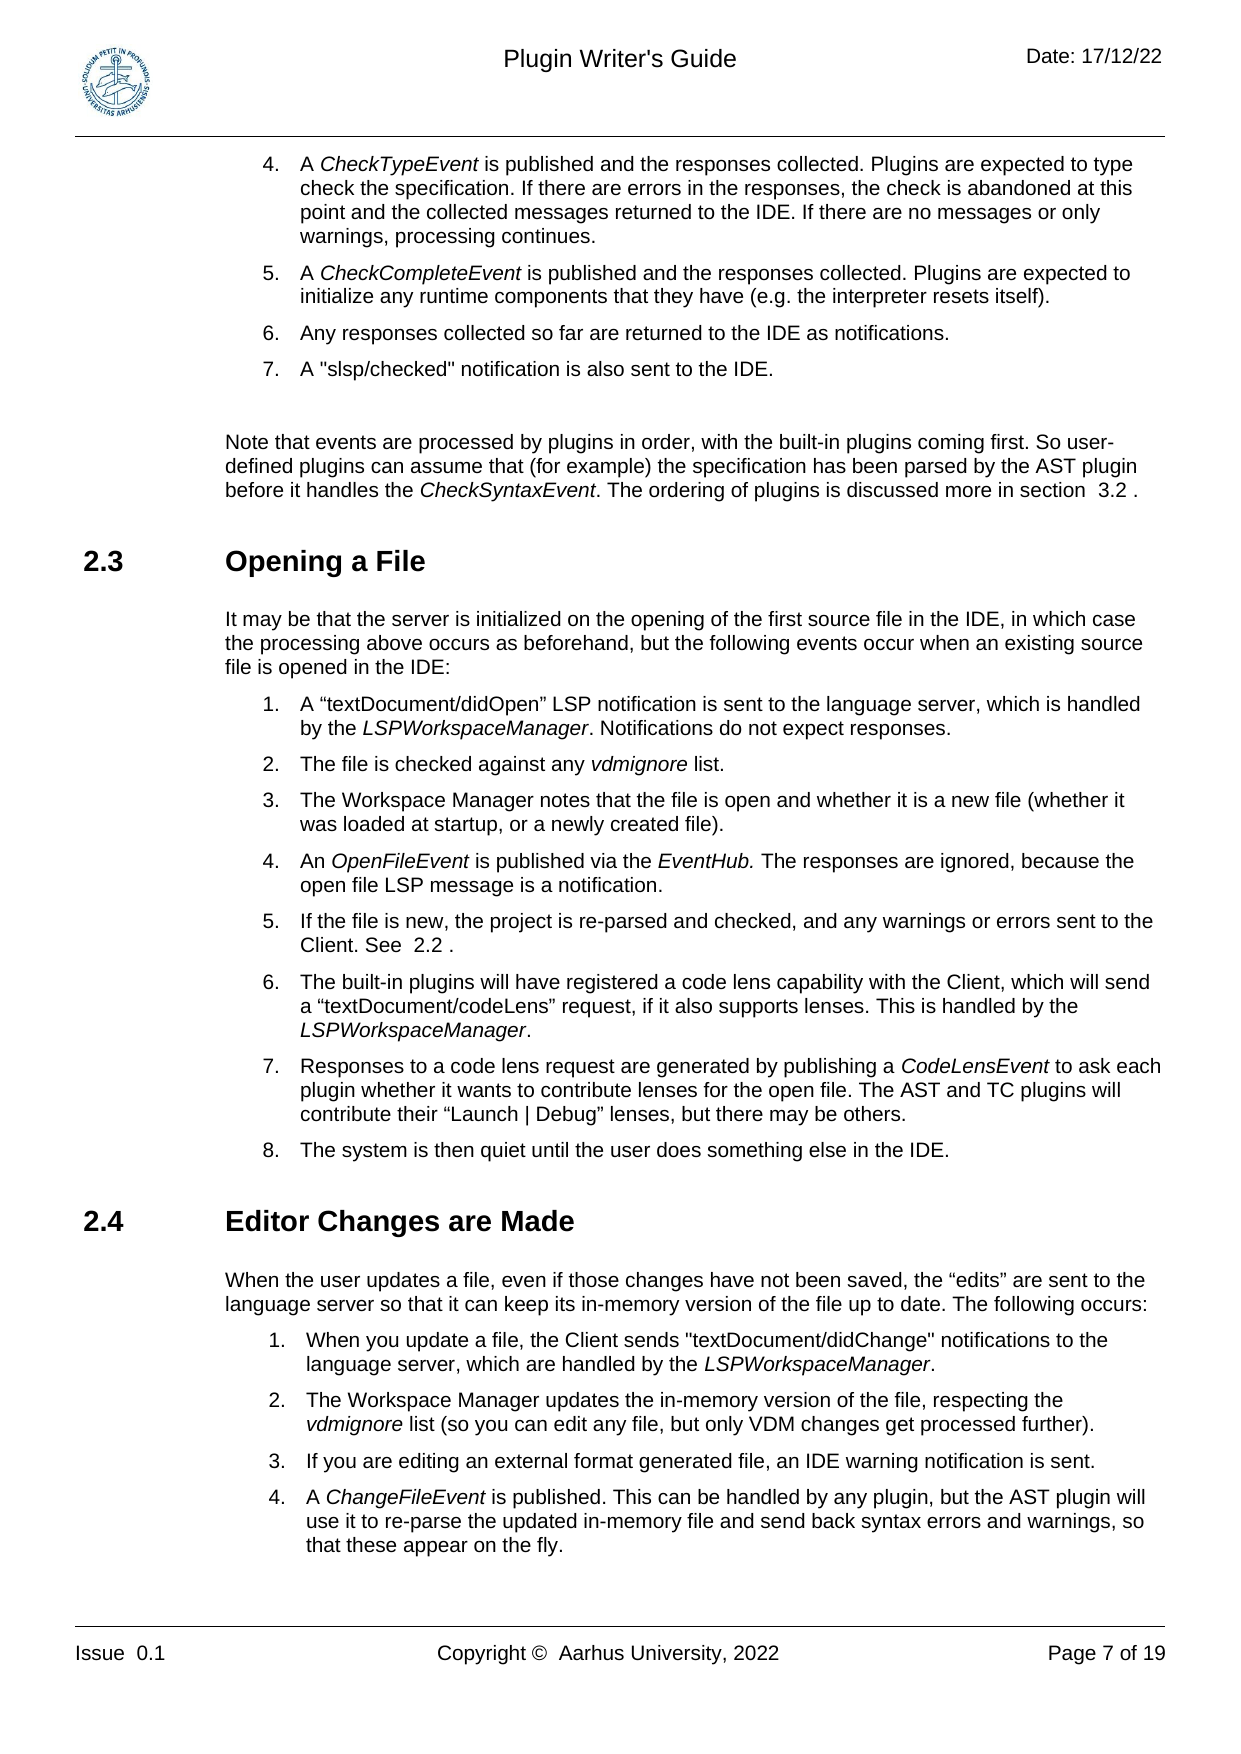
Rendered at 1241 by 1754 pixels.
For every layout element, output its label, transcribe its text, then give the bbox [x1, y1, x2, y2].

list The built-in plugins will have registered a code lens capability with the Client, which will send a “textDocument/codeLens” request, if it also supports lenses. This is handled by the LSPWorkspaceManager. [262, 970, 1165, 1042]
list The system is then quiet until the user does something else in the IDE. [262, 1139, 1165, 1163]
list The Workspace Manager notes that the file is open and whether it is a new file (whether it was loaded at startup, or a newly created file). [262, 789, 1165, 837]
list If the file is new, the project is re-parsed and checked, and any warnings or errors sent to the Client. See 2.2 . [262, 909, 1165, 957]
list A CheckTypeEvent is published and the responses collected. Plugins are expected to type check the specification. If there are errors in the responses, the check is abandoned at this point and the collected messages returned to the IDE. If there are no messages or only warnings, processing continues. [262, 152, 1165, 248]
subtitle Editor Changes are Made [75, 1205, 1165, 1238]
list An OpenFileEvent is published via the EventHub. The responses are ignored, because the open file LSP message is a notification. [262, 849, 1165, 897]
list The file is checked against any vdmignore list. [262, 752, 1165, 776]
list A “textDocument/didOpen” LSP notification is sent to the language server, which is handled by the LSPWorkspaceManager. Notifications do not expect responses. [262, 692, 1165, 740]
subtitle Opening a File [75, 545, 1165, 577]
list A CheckCompleteEvent is published and the responses collected. Plugins are expected to initialize any runtime components that they have (e.g. the interpreter resets itself). [262, 261, 1165, 309]
list A "slsp/checked" notification is also sent to the IDE. [262, 358, 1165, 382]
list When you update a file, the Client sends "textDocument/didChange" notifications to the language server, which are handled by the LSPWorkspaceManager. [268, 1328, 1165, 1376]
list A ChangeFileEvent is published. This can be handled by any plugin, but the AST plugin will use it to re-parse the updated in-memory file and send back syntax errors and warnings, so that these appear on the fly. [268, 1486, 1165, 1557]
text Note that events are processed by plugins in order, with the built-in plugins coming first. So user-defined plugins can assume that (for example) the specification has been parsed by the AST plugin before it handles the CheckSyntaxEvent. The ordering of plugins is discussed more in section 3.2 . [225, 431, 1165, 502]
list If you are editing an external format generated file, an IDE warning notification is sent. [268, 1449, 1165, 1473]
text It may be that the server is initialized on the opening of the first source file in the IDE, in which case the processing above occurs as beforehand, but the following events occur when an existing source file is opened in the IDE: [225, 607, 1165, 679]
picture [78, 44, 153, 120]
list The Workspace Manager updates the in-memory version of the file, respecting the vdmignore list (so you can edit any file, but only VDM changes get processed further). [268, 1389, 1165, 1437]
text When the user updates a file, even if those changes have not been saved, the “edits” are sent to the language server so that it can keep its in-memory version of the file up to date. The following occurs: [225, 1268, 1165, 1316]
list Any responses collected so far are returned to the IDE as notifications. [262, 321, 1165, 345]
list Responses to a code lens request are generated by publishing a CodeLensEvent to ask each plugin whether it wants to contribute lenses for the open file. The AST and TC plugins will contribute their “Launch | Debug” lenses, but there may be others. [262, 1054, 1165, 1126]
